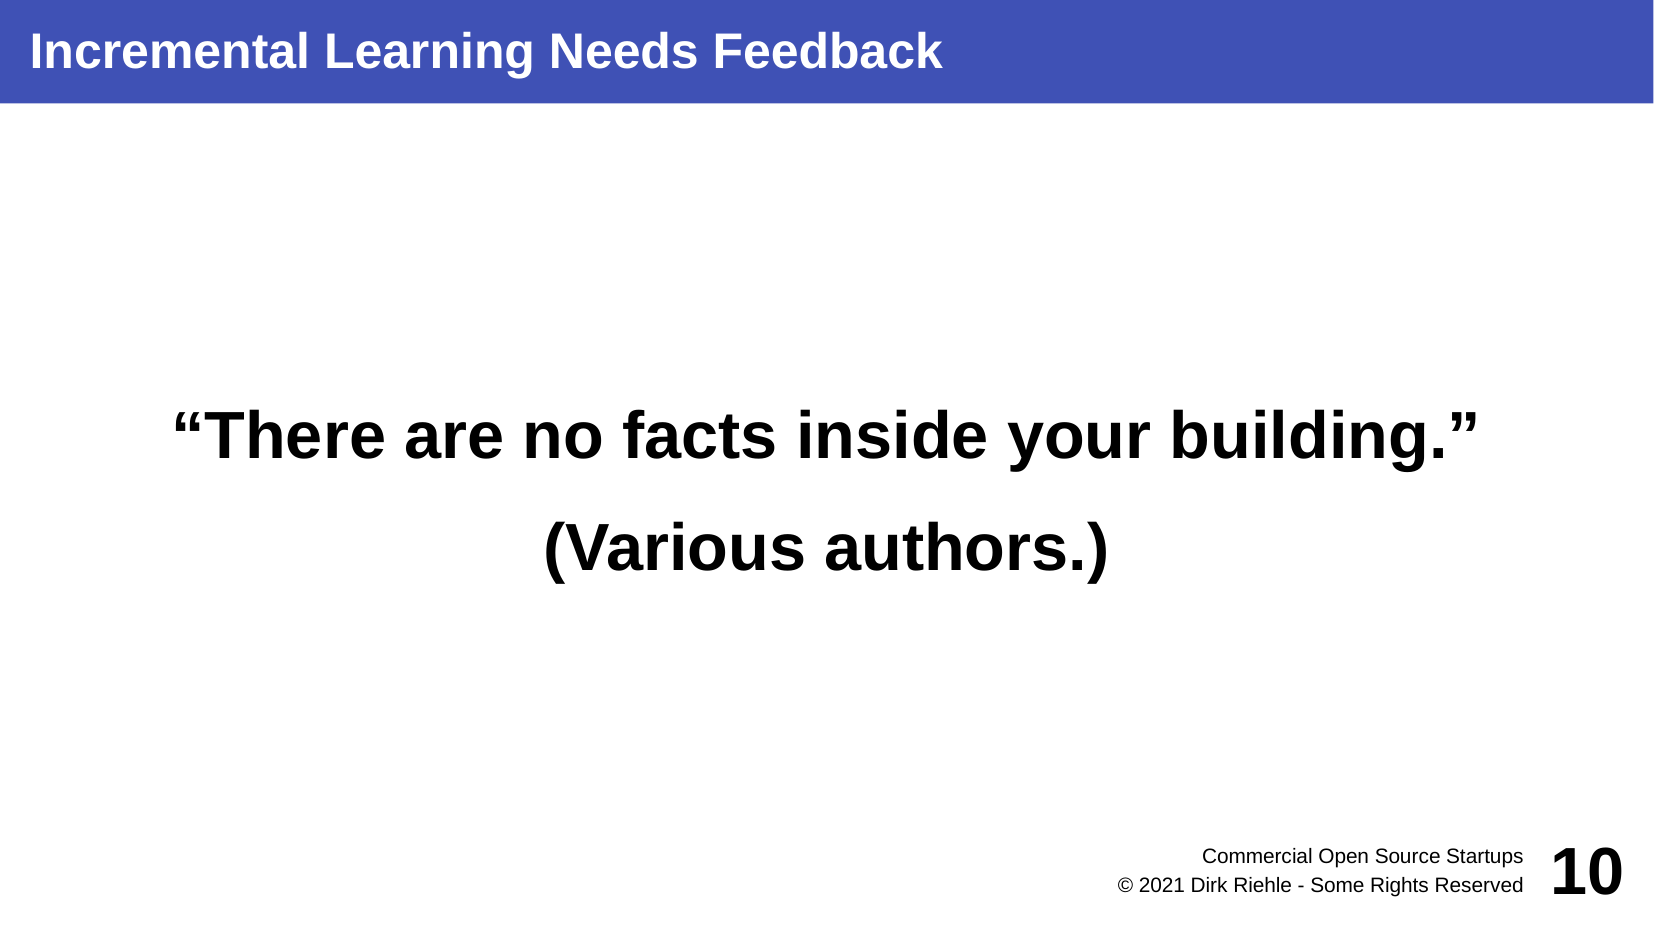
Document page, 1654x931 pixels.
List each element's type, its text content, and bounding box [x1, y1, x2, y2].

subtitle “There are no facts inside your building.” (Various authors.) [29, 132, 1625, 813]
title Incremental Learning Needs Feedback [0, 0, 1654, 104]
